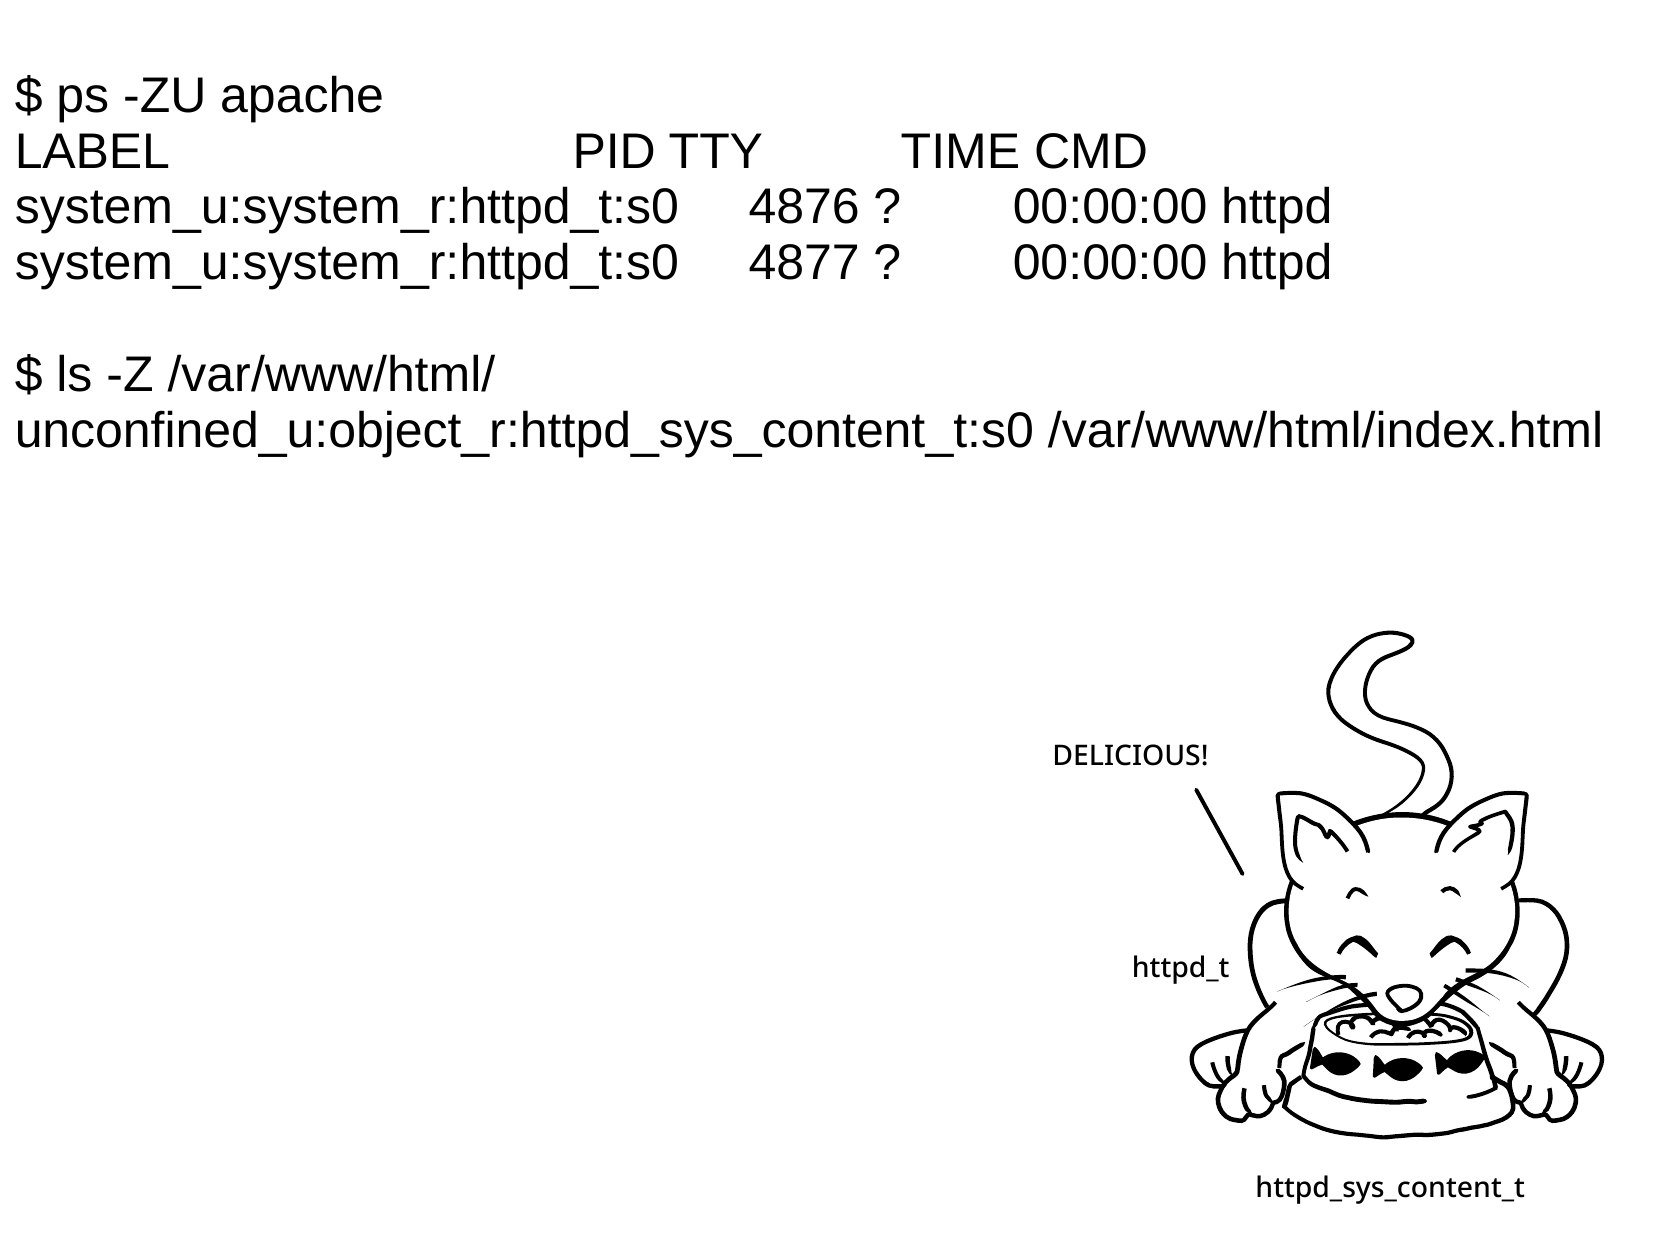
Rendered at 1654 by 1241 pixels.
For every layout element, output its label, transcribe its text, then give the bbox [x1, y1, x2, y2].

picture [1049, 629, 1605, 1206]
text_box $ ps -ZU apache LABEL PID TTY TIME CMD system_u:system_r:httpd_t:s0 4876 ? 00:00:00 httpd system_u:system_r:httpd_t:s0 4877 ? 00:00:00 httpd $ ls -Z /var/www/html/ unconfined_u:object_r:httpd_sys_content_t:s0 /var/www/html/index.html [0, 59, 1636, 675]
